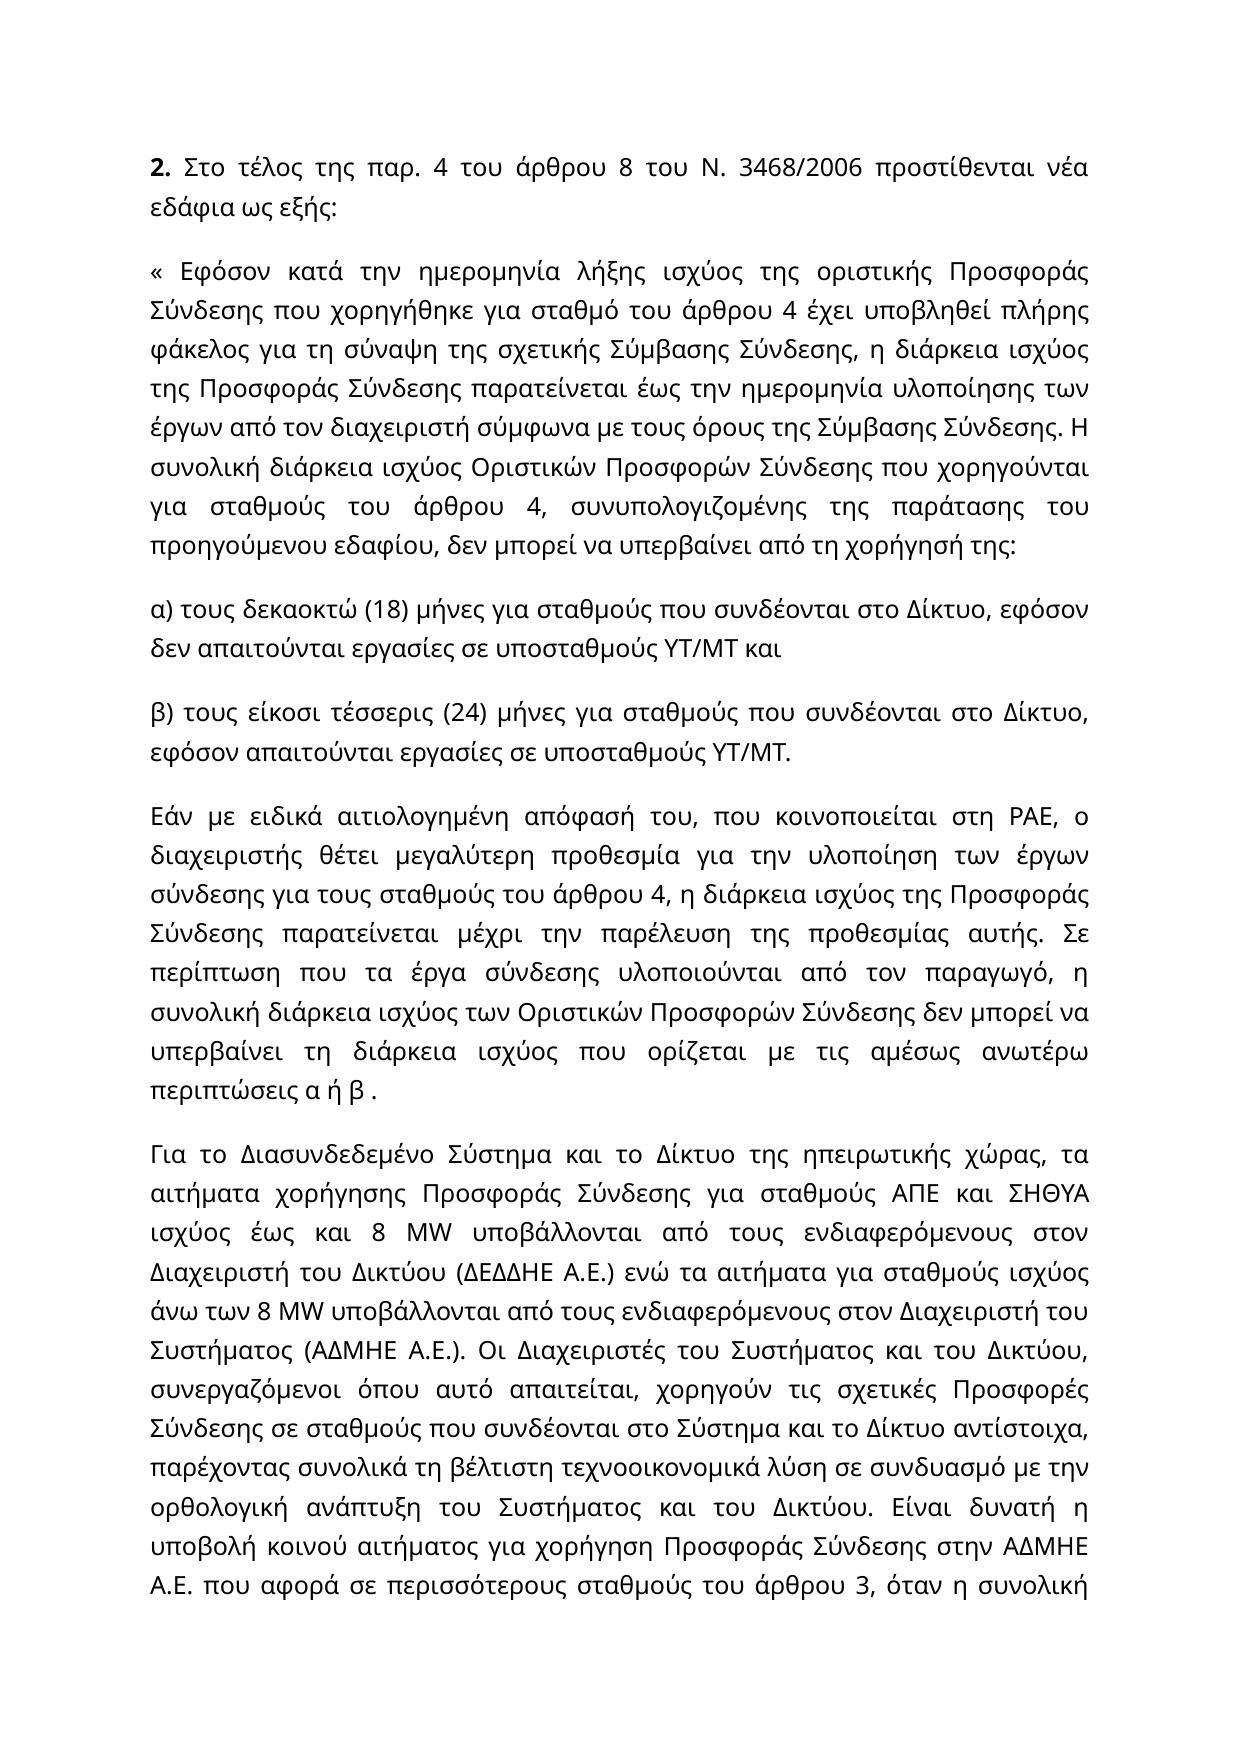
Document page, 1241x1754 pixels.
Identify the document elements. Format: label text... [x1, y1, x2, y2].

text Εάν με ειδικά αιτιολογημένη απόφασή του, που κοινοποιείται στη ΡΑΕ, ο διαχειριστής θέτει μεγαλύτερη προθεσμία για την υλοποίηση των έργων σύνδεσης για τους σταθμούς του άρθρου 4, η διάρκεια ισχύος της Προσφοράς Σύνδεσης παρατείνεται μέχρι την παρέλευση της προθεσμίας αυτής. Σε περίπτωση που τα έργα σύνδεσης υλοποιούνται από τον παραγωγό, η συνολική διάρκεια ισχύος των Οριστικών Προσφορών Σύνδεσης δεν μπορεί να υπερβαίνει τη διάρκεια ισχύος που ορίζεται με τις αμέσως ανωτέρω περιπτώσεις α ή β . [150, 798, 1090, 1107]
text β) τους είκοσι τέσσερις (24) μήνες για σταθμούς που συνδέονται στο Δίκτυο, εφόσον απαιτούνται εργασίες σε υποσταθμούς ΥΤ/ΜΤ. [150, 695, 1090, 768]
text « Εφόσον κατά την ημερομηνία λήξης ισχύος της οριστικής Προσφοράς Σύνδεσης που χορηγήθηκε για σταθμό του άρθρου 4 έχει υποβληθεί πλήρης φάκελος για τη σύναψη της σχετικής Σύμβασης Σύνδεσης, η διάρκεια ισχύος της Προσφοράς Σύνδεσης παρατείνεται έως την ημερομηνία υλοποίησης των έργων από τον διαχειριστή σύμφωνα με τους όρους της Σύμβασης Σύνδεσης. Η συνολική διάρκεια ισχύος Οριστικών Προσφορών Σύνδεσης που χορηγούνται για σταθμούς του άρθρου 4, συνυπολογιζομένης της παράτασης του προηγούμενου εδαφίου, δεν μπορεί να υπερβαίνει από τη χορήγησή της: [150, 253, 1090, 562]
text α) τους δεκαοκτώ (18) μήνες για σταθμούς που συνδέονται στο Δίκτυο, εφόσον δεν απαιτούνται εργασίες σε υποσταθμούς ΥΤ/ΜΤ και [150, 592, 1090, 665]
text Για το Διασυνδεδεμένο Σύστημα και το Δίκτυο της ηπειρωτικής χώρας, τα αιτήματα χορήγησης Προσφοράς Σύνδεσης για σταθμούς ΑΠΕ και ΣΗΘΥΑ ισχύος έως και 8 MW υποβάλλονται από τους ενδιαφερόμενους στον Διαχειριστή του Δικτύου (ΔΕΔΔΗΕ Α.Ε.) ενώ τα αιτήματα για σταθμούς ισχύος άνω των 8 MW υποβάλλονται από τους ενδιαφερόμενους στον Διαχειριστή του Συστήματος (ΑΔΜΗΕ Α.Ε.). Οι Διαχειριστές του Συστήματος και του Δικτύου, συνεργαζόμενοι όπου αυτό απαιτείται, χορηγούν τις σχετικές Προσφορές Σύνδεσης σε σταθμούς που συνδέονται στο Σύστημα και το Δίκτυο αντίστοιχα, παρέχοντας συνολικά τη βέλτιστη τεχνοοικονομικά λύση σε συνδυασμό με την ορθολογική ανάπτυξη του Συστήματος και του Δικτύου. Είναι δυνατή η υποβολή κοινού αιτήματος για χορήγηση Προσφοράς Σύνδεσης στην ΑΔΜΗΕ Α.Ε. που αφορά σε περισσότερους σταθμούς του άρθρου 3, όταν η συνολική [150, 1137, 1090, 1602]
text 2. Στο τέλος της παρ. 4 του άρθρου 8 του Ν. 3468/2006 προστίθενται νέα εδάφια ως εξής: [150, 150, 1090, 223]
